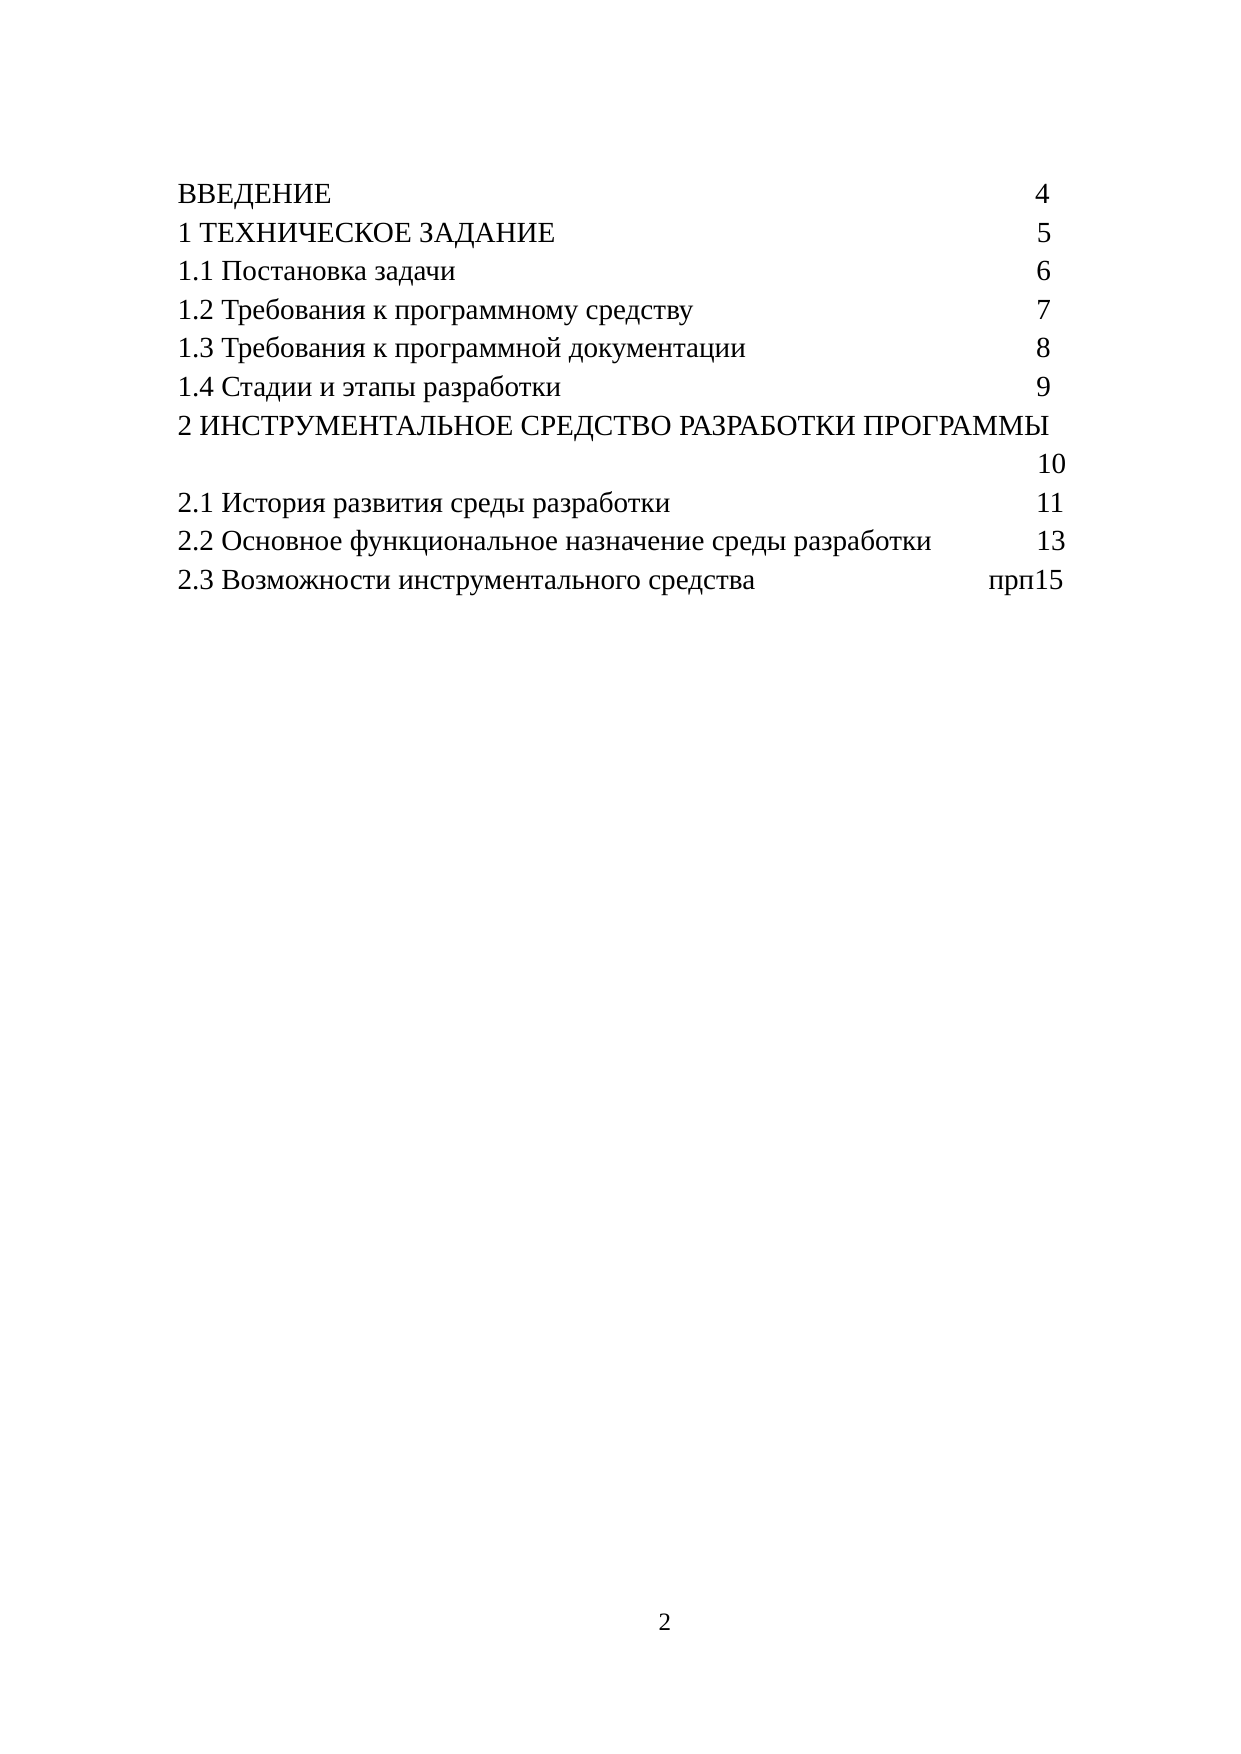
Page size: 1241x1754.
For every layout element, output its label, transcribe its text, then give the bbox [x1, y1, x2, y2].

text 1.1 Постановка задачи ецеецуццццццццццццццццц6 [177, 253, 1152, 287]
text 1.2 Требования к программному средству 7 [177, 292, 1152, 326]
text ВВЕДЕНИЕ 4 [177, 176, 1152, 210]
text 1 ТЕХНИЧЕСКОЕ ЗАДАНИЕ 5 [177, 215, 1152, 248]
text 2.2 Основное функциональное назначение среды разработки цц 13 [177, 523, 1152, 557]
text в10 [177, 446, 1152, 480]
text 1.3 Требования к программной документации е 8 [177, 331, 1152, 364]
text 2.3 Возможности инструментального средства прп15 [177, 562, 1152, 595]
text 2 ИНСТРУМЕНТАЛЬНОЕ СРЕДСТВО РАЗРАБОТКИ ПРОГРАММЫ [177, 408, 1152, 441]
text 1.4 Стадии и этапы разработки вкеуе 9 [177, 369, 1152, 403]
text 2.1 История развития среды разработки ывф 11 [177, 485, 1152, 518]
